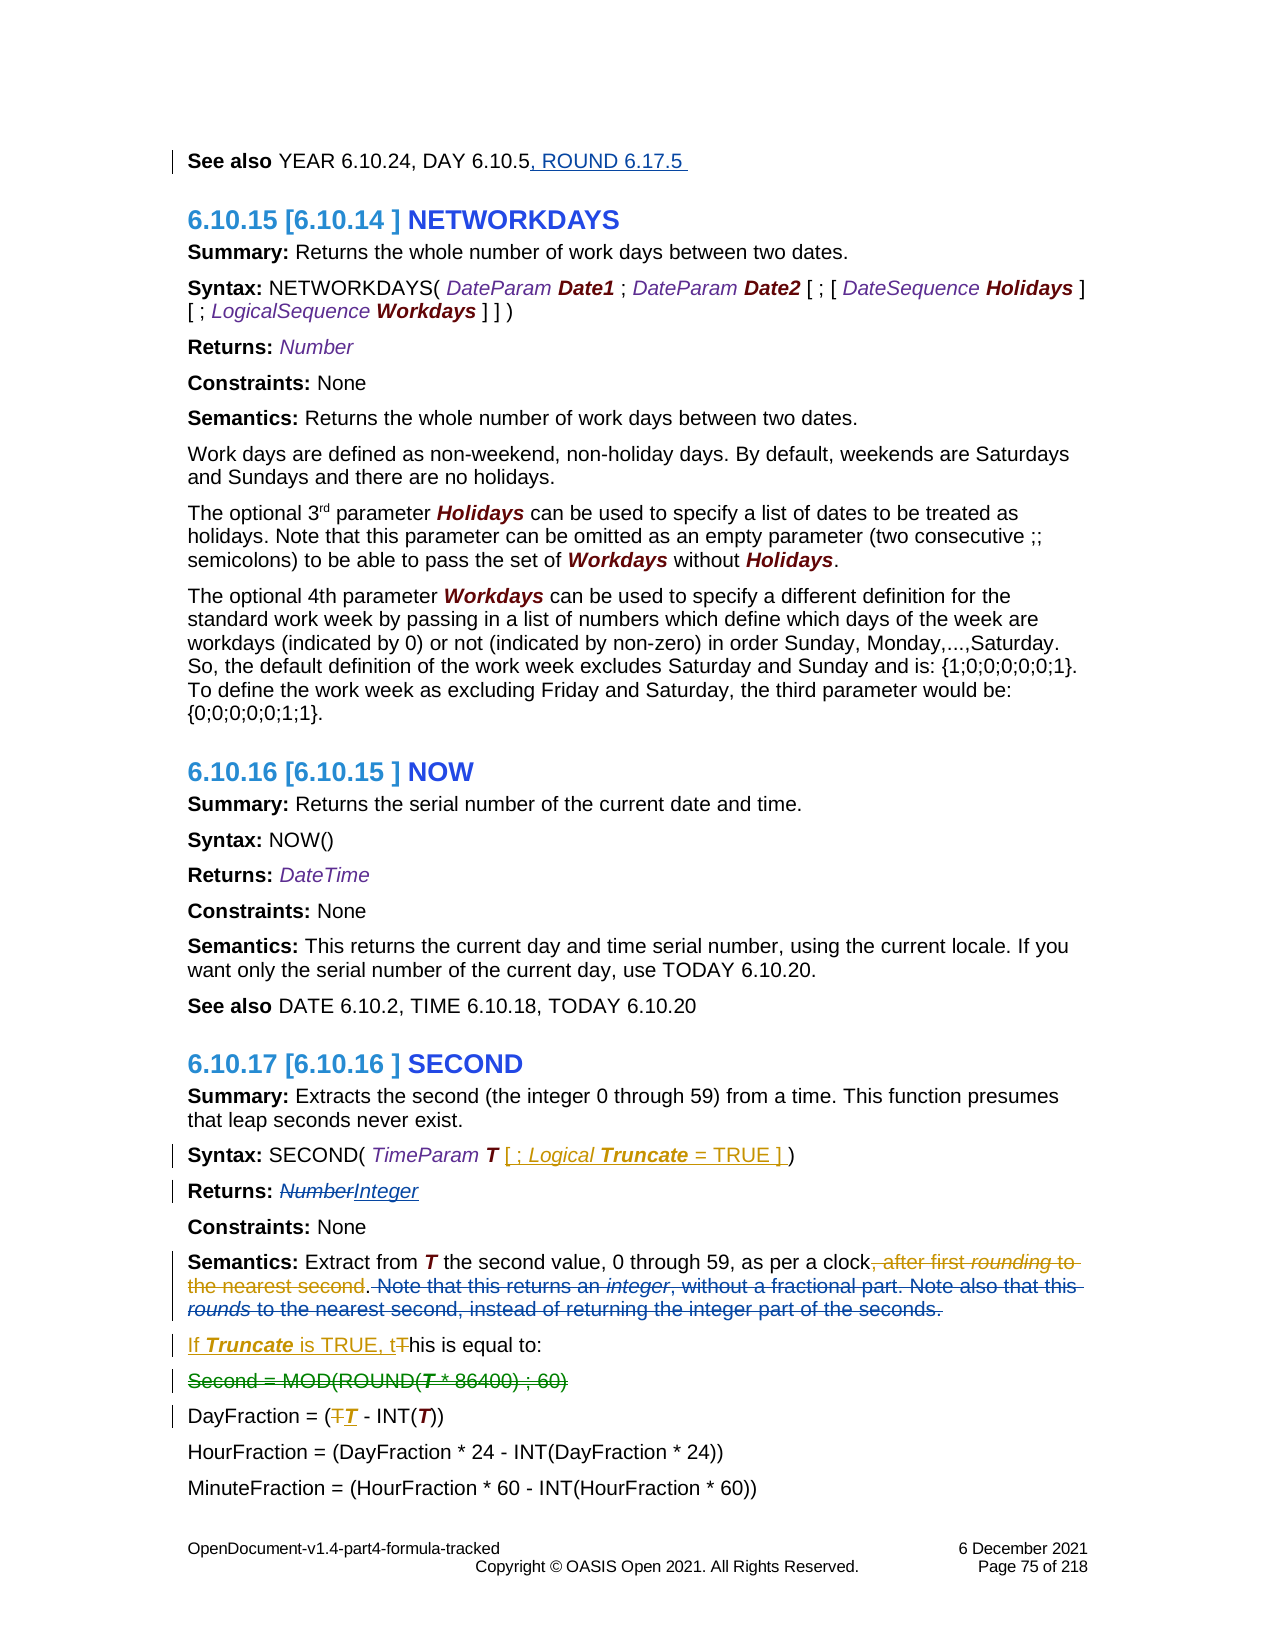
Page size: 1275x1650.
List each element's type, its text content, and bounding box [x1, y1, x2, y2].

text Syntax: NOW() [187, 828, 1088, 852]
subtitle NETWORKDAYS [187, 204, 1088, 234]
text HourFraction = (DayFraction * 24 - INT(DayFraction * 24)) [187, 1440, 1088, 1464]
text Constraints: None [187, 899, 1088, 923]
text Semantics: This returns the current day and time serial number, using the current locale. If you want only the serial number of the current day, use TODAY 6.10.20. [187, 935, 1088, 982]
text Semantics: Extract from T the second value, 0 through 59, as per a clock. [187, 1251, 1088, 1321]
text Summary: Extracts the second (the integer 0 through 59) from a time. This function presumes that leap seconds never exist. [187, 1085, 1088, 1132]
text Summary: Returns the whole number of work days between two dates. [187, 241, 1088, 264]
text The optional 3rd parameter Holidays can be used to specify a list of dates to be treated as holidays. Note that this parameter can be omitted as an empty parameter (two consecutive ;; semicolons) to be able to pass the set of Workdays without Holidays. [187, 501, 1088, 572]
text Returns: Number [187, 335, 1088, 359]
text Summary: Returns the serial number of the current date and time. [187, 792, 1088, 816]
text Returns: DateTime [187, 864, 1088, 887]
text Syntax: SECOND( TimeParam T [ ; Logical Truncate = TRUE ] ) [187, 1144, 1088, 1167]
text Constraints: None [187, 1215, 1088, 1239]
text Syntax: NETWORKDAYS( DateParam Date1 ; DateParam Date2 [ ; [ DateSequence Holidays ] [ ; LogicalSequence Workdays ] ] ) [187, 276, 1088, 323]
text Semantics: Returns the whole number of work days between two dates. [187, 407, 1088, 430]
text Work days are defined as non-weekend, non-holiday days. By default, weekends are Saturdays and Sundays and there are no holidays. [187, 442, 1088, 489]
subtitle NOW [187, 756, 1088, 786]
text DayFraction = (T - INT(T)) [187, 1369, 1088, 1428]
text Constraints: None [187, 371, 1088, 394]
text The optional 4th parameter Workdays can be used to specify a different definition for the standard work week by passing in a list of numbers which define which days of the week are workdays (indicated by 0) or not (indicated by non-zero) in order Sunday, Monday,...,Saturday. So, the default definition of the work week excludes Saturday and Sunday and is: {1;0;0;0;0;0;1}. To define the work week as excluding Friday and Saturday, the third parameter would be: {0;0;0;0;0;1;1}. [187, 584, 1088, 725]
subtitle SECOND [187, 1049, 1088, 1079]
text Returns: Integer [187, 1179, 1088, 1203]
text If Truncate is TRUE, this is equal to: [187, 1333, 1088, 1357]
text See also YEAR 6.10.24, DAY 6.10.5, ROUND 6.17.5 [187, 150, 1088, 173]
text MinuteFraction = (HourFraction * 60 - INT(HourFraction * 60)) [187, 1476, 1088, 1499]
text See also DATE 6.10.2, TIME 6.10.18, TODAY 6.10.20 [187, 994, 1088, 1018]
